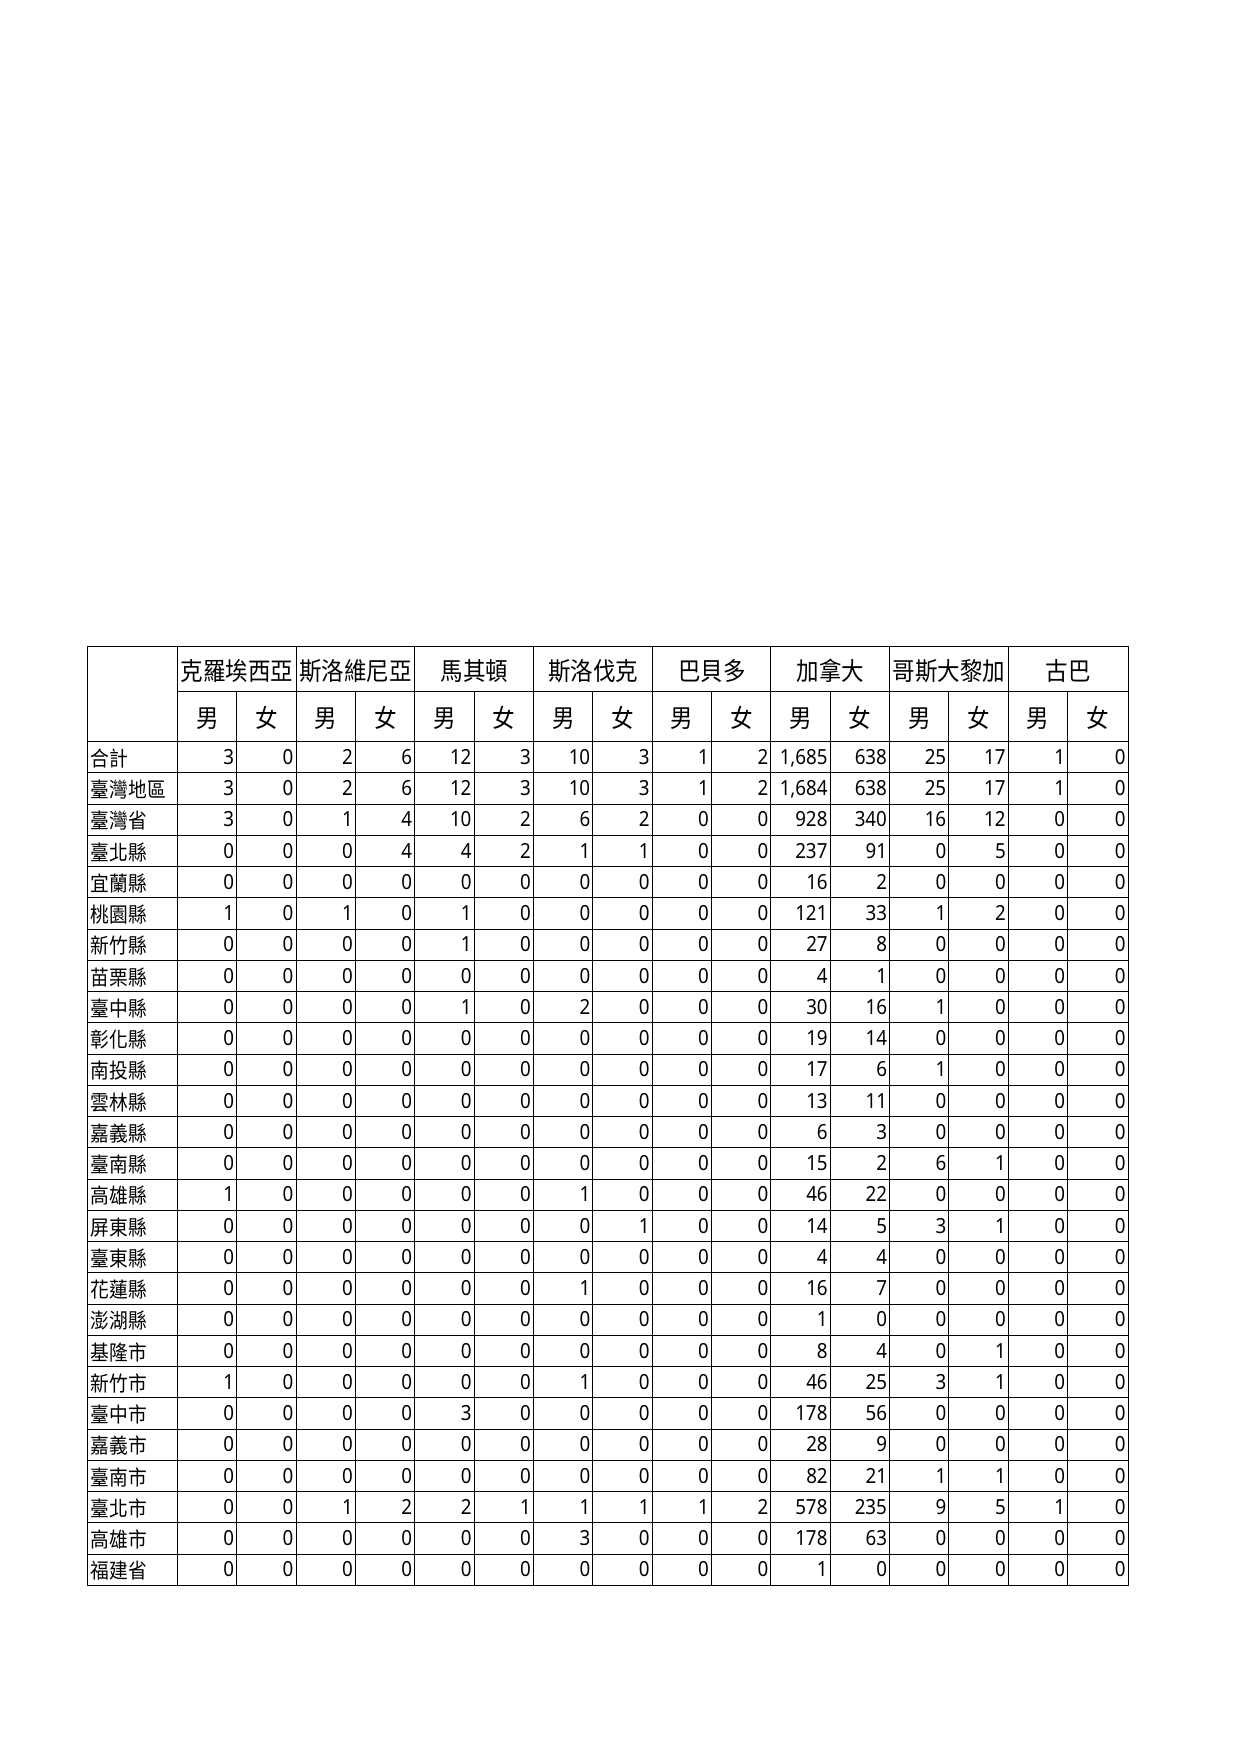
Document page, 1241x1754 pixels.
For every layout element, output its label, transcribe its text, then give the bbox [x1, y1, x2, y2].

table_cell 0 [712, 1336, 770, 1366]
table_cell 928 [771, 805, 830, 835]
table_cell 0 [712, 1305, 770, 1335]
table_cell 4 [415, 836, 474, 866]
table_cell 0 [1068, 1242, 1128, 1272]
table_cell 男 [297, 692, 355, 741]
table_cell 0 [712, 1555, 770, 1585]
table_cell 0 [178, 1398, 236, 1428]
table_cell 0 [356, 961, 414, 991]
table_cell 7 [831, 1273, 889, 1303]
table_cell 22 [831, 1180, 889, 1210]
table_cell 6 [534, 805, 592, 835]
table_cell 5 [949, 836, 1008, 866]
table_cell 0 [712, 1273, 770, 1303]
table_cell 0 [297, 1180, 355, 1210]
table_cell 1 [890, 898, 948, 928]
table_cell 0 [178, 961, 236, 991]
table_cell 0 [949, 1523, 1008, 1553]
table_cell 0 [356, 1055, 414, 1085]
table_cell 0 [356, 1523, 414, 1553]
table_cell 0 [415, 1430, 474, 1460]
table_cell 340 [831, 805, 889, 835]
table_cell 0 [1009, 930, 1067, 960]
table_header 馬其頓 [415, 647, 533, 691]
table_cell 0 [1068, 1055, 1128, 1085]
table_cell 0 [949, 1086, 1008, 1116]
table_cell 0 [237, 898, 296, 928]
table_cell 17 [949, 773, 1008, 803]
table_cell 1 [1009, 742, 1067, 772]
table_cell 0 [237, 1148, 296, 1178]
table_cell 4 [771, 1242, 830, 1272]
table_cell 0 [297, 867, 355, 897]
table_cell 0 [593, 1242, 652, 1272]
table_cell 19 [771, 1023, 830, 1053]
table_cell 0 [237, 867, 296, 897]
table_cell 0 [356, 867, 414, 897]
table_cell 25 [890, 773, 948, 803]
table_cell 0 [1009, 1148, 1067, 1178]
table_cell 0 [1009, 836, 1067, 866]
table_cell 10 [534, 773, 592, 803]
table_cell 0 [593, 1055, 652, 1085]
table_cell 1 [771, 1305, 830, 1335]
table_cell 2 [712, 742, 770, 772]
table_cell 3 [178, 742, 236, 772]
table_cell 0 [415, 1211, 474, 1241]
table_cell 0 [237, 773, 296, 803]
table_cell 0 [178, 1492, 236, 1522]
table_cell 0 [534, 1305, 592, 1335]
table_cell 0 [356, 1461, 414, 1491]
table_cell 27 [771, 930, 830, 960]
table_cell 0 [1009, 1305, 1067, 1335]
table_cell 臺中市 [88, 1398, 177, 1428]
table_cell 0 [178, 992, 236, 1022]
table_cell 9 [890, 1492, 948, 1522]
table_cell 0 [1009, 1336, 1067, 1366]
table_header 古巴 [1009, 647, 1128, 691]
table_cell 0 [415, 1367, 474, 1397]
table_cell 0 [415, 1461, 474, 1491]
table_cell 0 [475, 1273, 533, 1303]
table_cell 0 [475, 1242, 533, 1272]
table_cell 0 [237, 742, 296, 772]
table_cell 0 [1068, 1430, 1128, 1460]
table_cell 0 [415, 1336, 474, 1366]
table_cell 0 [178, 1242, 236, 1272]
table_cell 0 [237, 1336, 296, 1366]
table_cell 1 [949, 1461, 1008, 1491]
table_cell 12 [949, 805, 1008, 835]
table_cell 1 [949, 1148, 1008, 1178]
table_cell 0 [890, 1523, 948, 1553]
table_cell 0 [415, 1242, 474, 1272]
table_cell 235 [831, 1492, 889, 1522]
table_cell 0 [593, 930, 652, 960]
table_cell 0 [356, 1023, 414, 1053]
table_cell 0 [593, 898, 652, 928]
table_cell 4 [356, 836, 414, 866]
table_cell 女 [831, 692, 889, 741]
table_cell 0 [237, 1492, 296, 1522]
table_cell 0 [890, 1430, 948, 1460]
table_cell 0 [712, 1211, 770, 1241]
table_cell 0 [949, 1180, 1008, 1210]
table_cell 1 [534, 1273, 592, 1303]
table_cell 46 [771, 1367, 830, 1397]
table_cell 0 [178, 836, 236, 866]
table_cell 高雄市 [88, 1523, 177, 1553]
table_cell 0 [653, 1273, 711, 1303]
table_cell 2 [475, 805, 533, 835]
table_cell 0 [356, 1430, 414, 1460]
table_cell 0 [534, 1023, 592, 1053]
table_cell 6 [890, 1148, 948, 1178]
table_cell 0 [712, 1180, 770, 1210]
table_cell 0 [593, 867, 652, 897]
table_cell 0 [297, 836, 355, 866]
table_cell 0 [415, 1055, 474, 1085]
table_cell 0 [653, 1336, 711, 1366]
table_cell 高雄縣 [88, 1180, 177, 1210]
table_cell 男 [653, 692, 711, 741]
table_cell 6 [831, 1055, 889, 1085]
table_cell 0 [593, 961, 652, 991]
table_cell 0 [178, 867, 236, 897]
table_cell 4 [356, 805, 414, 835]
table_cell 0 [653, 992, 711, 1022]
table_cell 0 [1009, 1523, 1067, 1553]
table_cell 0 [415, 1273, 474, 1303]
table_cell 0 [653, 1523, 711, 1553]
table_cell 0 [297, 1023, 355, 1053]
table_cell 0 [1009, 1430, 1067, 1460]
table_cell 638 [831, 773, 889, 803]
table_cell 臺南縣 [88, 1148, 177, 1178]
table_cell 12 [415, 742, 474, 772]
table_cell 0 [475, 1023, 533, 1053]
table_cell 男 [534, 692, 592, 741]
table_cell 1 [653, 742, 711, 772]
table_cell 0 [475, 1398, 533, 1428]
table_cell 0 [831, 1555, 889, 1585]
table_cell 2 [593, 805, 652, 835]
table_cell 16 [771, 1273, 830, 1303]
table_header 哥斯大黎加 [890, 647, 1008, 691]
table_cell 3 [475, 742, 533, 772]
table_cell 0 [475, 1336, 533, 1366]
table_cell 0 [712, 1023, 770, 1053]
table_cell 0 [237, 1242, 296, 1272]
table_cell 0 [297, 1086, 355, 1116]
table_cell 0 [415, 961, 474, 991]
table_cell 0 [178, 1430, 236, 1460]
table_cell 0 [653, 805, 711, 835]
table_cell 0 [593, 1023, 652, 1053]
table_cell 0 [297, 1211, 355, 1241]
table_cell 0 [949, 961, 1008, 991]
table_cell 0 [593, 1430, 652, 1460]
table_cell 14 [831, 1023, 889, 1053]
table_cell 0 [653, 1148, 711, 1178]
table_cell 花蓮縣 [88, 1273, 177, 1303]
table_cell 基隆市 [88, 1336, 177, 1366]
table_cell 0 [890, 836, 948, 866]
table_cell 0 [475, 1430, 533, 1460]
table_cell 0 [297, 1367, 355, 1397]
table_cell 男 [178, 692, 236, 741]
table_cell 1,685 [771, 742, 830, 772]
table_cell 1 [653, 773, 711, 803]
table_cell 0 [712, 1148, 770, 1178]
table_cell 0 [949, 1430, 1008, 1460]
table_cell 彰化縣 [88, 1023, 177, 1053]
table_cell 0 [178, 1305, 236, 1335]
table_cell 1,684 [771, 773, 830, 803]
table_cell 0 [415, 1180, 474, 1210]
table_header 巴貝多 [653, 647, 770, 691]
table_cell 嘉義市 [88, 1430, 177, 1460]
table_cell 0 [712, 1117, 770, 1147]
table_cell 0 [534, 1398, 592, 1428]
table_cell 0 [356, 1336, 414, 1366]
table_cell 0 [237, 1211, 296, 1241]
table_cell 0 [890, 1023, 948, 1053]
table_cell 0 [475, 1055, 533, 1085]
table_cell 28 [771, 1430, 830, 1460]
table_header 斯洛維尼亞 [297, 647, 414, 691]
table_cell 0 [1068, 742, 1128, 772]
table_cell 0 [593, 1367, 652, 1397]
table_cell 2 [475, 836, 533, 866]
table_cell 0 [1068, 1086, 1128, 1116]
table_cell 0 [356, 1273, 414, 1303]
table_cell 0 [237, 805, 296, 835]
table_cell 0 [949, 1555, 1008, 1585]
table_cell 0 [653, 1555, 711, 1585]
table_cell 3 [593, 773, 652, 803]
table_cell 0 [890, 1180, 948, 1210]
table_cell 0 [475, 1523, 533, 1553]
table_cell 6 [771, 1117, 830, 1147]
table_cell 0 [237, 1023, 296, 1053]
table_cell 1 [949, 1336, 1008, 1366]
table_cell 1 [534, 1367, 592, 1397]
table_cell 臺東縣 [88, 1242, 177, 1272]
table_cell 15 [771, 1148, 830, 1178]
table_cell 0 [1068, 1305, 1128, 1335]
table_cell 3 [831, 1117, 889, 1147]
table_cell 178 [771, 1523, 830, 1553]
table_cell 1 [593, 1492, 652, 1522]
table_cell 0 [593, 1148, 652, 1178]
table_cell 12 [415, 773, 474, 803]
table_cell 0 [653, 930, 711, 960]
table_cell 0 [297, 930, 355, 960]
table_cell 0 [237, 1055, 296, 1085]
table_cell 0 [356, 1555, 414, 1585]
table_cell 0 [1009, 961, 1067, 991]
table_cell 0 [475, 1148, 533, 1178]
table_cell 237 [771, 836, 830, 866]
table_cell 0 [1009, 1555, 1067, 1585]
table_cell 2 [297, 742, 355, 772]
table_cell 0 [1068, 1523, 1128, 1553]
table_cell 男 [771, 692, 830, 741]
table_cell 0 [949, 992, 1008, 1022]
table_cell 0 [534, 1086, 592, 1116]
table_cell 2 [356, 1492, 414, 1522]
table_cell 0 [297, 1461, 355, 1491]
table_cell 0 [593, 1336, 652, 1366]
table_cell 0 [653, 1398, 711, 1428]
table_cell 0 [653, 961, 711, 991]
table_cell 0 [949, 1305, 1008, 1335]
table_cell 0 [890, 961, 948, 991]
table_cell 0 [949, 1398, 1008, 1428]
table_cell 0 [1068, 1336, 1128, 1366]
table_cell 0 [949, 1023, 1008, 1053]
table_cell 臺灣省 [88, 805, 177, 835]
table_cell 女 [475, 692, 533, 741]
table_cell 0 [534, 1117, 592, 1147]
table_cell 新竹縣 [88, 930, 177, 960]
table_cell 0 [534, 867, 592, 897]
table_cell 3 [415, 1398, 474, 1428]
table_cell 0 [1068, 805, 1128, 835]
table_cell 0 [1068, 1117, 1128, 1147]
table_cell 4 [831, 1242, 889, 1272]
table_cell 0 [712, 836, 770, 866]
table_cell 0 [1009, 1273, 1067, 1303]
table_cell 0 [356, 1305, 414, 1335]
table_cell 0 [831, 1305, 889, 1335]
table_cell 0 [890, 1398, 948, 1428]
table_cell 女 [356, 692, 414, 741]
table_cell 0 [297, 1242, 355, 1272]
table_cell 0 [475, 1117, 533, 1147]
table_cell 1 [475, 1492, 533, 1522]
table_cell 0 [475, 1086, 533, 1116]
table_cell 1 [831, 961, 889, 991]
table_cell 臺北縣 [88, 836, 177, 866]
table_cell 0 [415, 1086, 474, 1116]
table_cell 0 [1068, 1398, 1128, 1428]
table_cell 0 [593, 1180, 652, 1210]
table_cell 0 [178, 1055, 236, 1085]
table_cell 0 [237, 1180, 296, 1210]
table_cell 0 [178, 1086, 236, 1116]
table_cell 0 [356, 1242, 414, 1272]
table_cell 0 [890, 1555, 948, 1585]
table_cell 2 [831, 867, 889, 897]
table_cell 0 [415, 1148, 474, 1178]
table_cell 0 [415, 1117, 474, 1147]
table_cell 2 [297, 773, 355, 803]
table_cell 3 [178, 773, 236, 803]
table_cell 6 [356, 773, 414, 803]
table_cell 0 [237, 1305, 296, 1335]
table_cell 0 [237, 961, 296, 991]
table_cell 0 [237, 1461, 296, 1491]
table_cell 16 [771, 867, 830, 897]
table_cell 0 [890, 930, 948, 960]
table_cell 4 [831, 1336, 889, 1366]
table_cell 10 [534, 742, 592, 772]
table_cell 0 [1009, 1055, 1067, 1085]
table_cell 臺灣地區 [88, 773, 177, 803]
table_cell 0 [475, 1555, 533, 1585]
table_cell 0 [356, 1086, 414, 1116]
table_cell 0 [237, 836, 296, 866]
table_cell 0 [237, 1398, 296, 1428]
table_cell 0 [297, 961, 355, 991]
table_cell 0 [475, 1367, 533, 1397]
table_cell 1 [297, 1492, 355, 1522]
table_cell 0 [712, 1242, 770, 1272]
table_cell 0 [415, 1023, 474, 1053]
table_cell 0 [475, 1305, 533, 1335]
table_cell 0 [890, 867, 948, 897]
table_cell 0 [1009, 1086, 1067, 1116]
table_cell 0 [1068, 1492, 1128, 1522]
table_cell 1 [297, 805, 355, 835]
table_cell 0 [1009, 898, 1067, 928]
table_cell 0 [237, 1523, 296, 1553]
table_cell 0 [593, 992, 652, 1022]
table_cell 0 [890, 1117, 948, 1147]
table_cell 16 [831, 992, 889, 1022]
table_cell 0 [237, 992, 296, 1022]
table_cell 0 [712, 1398, 770, 1428]
table_cell 0 [653, 1117, 711, 1147]
table_cell 女 [712, 692, 770, 741]
table_cell 臺南市 [88, 1461, 177, 1491]
table_cell 0 [356, 1117, 414, 1147]
table_cell 女 [949, 692, 1008, 741]
table_cell 3 [475, 773, 533, 803]
table_cell 0 [1068, 930, 1128, 960]
table_cell 578 [771, 1492, 830, 1522]
table_cell 臺中縣 [88, 992, 177, 1022]
table_cell 33 [831, 898, 889, 928]
table_cell 0 [356, 898, 414, 928]
table_cell 0 [475, 992, 533, 1022]
table_cell 0 [712, 1523, 770, 1553]
table_cell 2 [949, 898, 1008, 928]
table_cell 0 [1009, 1242, 1067, 1272]
table_cell 0 [712, 1086, 770, 1116]
table_cell 0 [178, 930, 236, 960]
table_cell 2 [831, 1148, 889, 1178]
table_cell 0 [297, 1055, 355, 1085]
table_cell 0 [415, 1523, 474, 1553]
table_cell 8 [831, 930, 889, 960]
table_cell 25 [890, 742, 948, 772]
table_cell 0 [534, 1211, 592, 1241]
table_cell 男 [1009, 692, 1067, 741]
table_cell 0 [593, 1461, 652, 1491]
table_cell 1 [415, 992, 474, 1022]
table_cell 0 [297, 1273, 355, 1303]
table_cell 0 [593, 1086, 652, 1116]
table_cell 1 [534, 836, 592, 866]
table_cell 男 [415, 692, 474, 741]
table_cell 0 [534, 930, 592, 960]
table_cell 2 [712, 1492, 770, 1522]
table_cell 0 [712, 1055, 770, 1085]
table_cell 0 [593, 1273, 652, 1303]
table_cell 0 [1068, 773, 1128, 803]
table_header 克羅埃西亞 [178, 647, 296, 691]
table_cell 0 [1068, 1211, 1128, 1241]
table_cell 0 [297, 992, 355, 1022]
table_cell 0 [534, 898, 592, 928]
table_cell 0 [415, 1305, 474, 1335]
table_cell 0 [1068, 1273, 1128, 1303]
table_cell 0 [1009, 1211, 1067, 1241]
table_cell 0 [178, 1023, 236, 1053]
table_header 加拿大 [771, 647, 889, 691]
table_cell 0 [178, 1461, 236, 1491]
table_cell 0 [712, 992, 770, 1022]
table_cell 2 [534, 992, 592, 1022]
table_cell 0 [534, 1242, 592, 1272]
table_cell 638 [831, 742, 889, 772]
table_cell 1 [771, 1555, 830, 1585]
table_cell 0 [949, 867, 1008, 897]
table_cell 1 [1009, 1492, 1067, 1522]
table_cell 9 [831, 1430, 889, 1460]
table_cell 0 [593, 1117, 652, 1147]
table_cell 0 [593, 1398, 652, 1428]
table_cell 0 [1068, 867, 1128, 897]
table_cell 1 [653, 1492, 711, 1522]
table_cell 0 [1009, 805, 1067, 835]
table_cell 女 [593, 692, 652, 741]
table_cell 0 [237, 1117, 296, 1147]
table_cell 56 [831, 1398, 889, 1428]
table_cell 0 [475, 961, 533, 991]
table_cell 1 [297, 898, 355, 928]
table_cell 0 [178, 1211, 236, 1241]
table_cell 0 [297, 1305, 355, 1335]
table_cell 0 [356, 930, 414, 960]
table_cell 0 [415, 867, 474, 897]
table_cell 6 [356, 742, 414, 772]
table_cell 0 [890, 1086, 948, 1116]
table_cell 0 [237, 930, 296, 960]
table_cell 1 [534, 1492, 592, 1522]
table_cell 63 [831, 1523, 889, 1553]
table_cell 0 [356, 1148, 414, 1178]
table_cell 0 [653, 1211, 711, 1241]
table_cell 0 [297, 1430, 355, 1460]
table_cell 3 [890, 1367, 948, 1397]
table_cell 0 [356, 1180, 414, 1210]
table_cell 1 [178, 1180, 236, 1210]
table_cell 10 [415, 805, 474, 835]
table_cell 0 [356, 1367, 414, 1397]
table_cell 3 [534, 1523, 592, 1553]
table_cell 1 [593, 1211, 652, 1241]
table_cell 0 [712, 961, 770, 991]
table_cell 0 [1009, 1461, 1067, 1491]
table_cell 1 [890, 992, 948, 1022]
table_cell 0 [534, 1461, 592, 1491]
table_cell 178 [771, 1398, 830, 1428]
table_cell 4 [771, 961, 830, 991]
table_cell 0 [356, 1398, 414, 1428]
table_cell 雲林縣 [88, 1086, 177, 1116]
table_cell 0 [890, 1242, 948, 1272]
table_cell 0 [534, 1555, 592, 1585]
table_cell 0 [1068, 1461, 1128, 1491]
table_cell 0 [356, 1211, 414, 1241]
table_cell 0 [297, 1555, 355, 1585]
table_cell 1 [949, 1367, 1008, 1397]
table_cell 25 [831, 1367, 889, 1397]
table_cell 0 [1009, 1398, 1067, 1428]
table_cell 1 [534, 1180, 592, 1210]
table_cell 2 [415, 1492, 474, 1522]
table_cell 14 [771, 1211, 830, 1241]
table_cell 91 [831, 836, 889, 866]
table_cell 宜蘭縣 [88, 867, 177, 897]
table_cell 0 [890, 1336, 948, 1366]
table_cell 0 [1068, 898, 1128, 928]
table_cell 0 [1009, 1180, 1067, 1210]
table_cell 0 [653, 1055, 711, 1085]
table_cell 0 [534, 1055, 592, 1085]
table_cell 0 [297, 1523, 355, 1553]
table_cell 82 [771, 1461, 830, 1491]
table_header 斯洛伐克 [534, 647, 652, 691]
table_cell 0 [653, 836, 711, 866]
table_cell 0 [297, 1336, 355, 1366]
table_cell 0 [534, 1148, 592, 1178]
table_cell 0 [297, 1148, 355, 1178]
table_cell 0 [712, 898, 770, 928]
table_cell 0 [178, 1336, 236, 1366]
table_cell 苗栗縣 [88, 961, 177, 991]
table_cell 0 [593, 1555, 652, 1585]
table_cell 新竹市 [88, 1367, 177, 1397]
table_cell 0 [653, 1367, 711, 1397]
table_cell 女 [237, 692, 296, 741]
table_cell 1 [949, 1211, 1008, 1241]
table_cell 0 [653, 898, 711, 928]
table_cell 0 [1068, 836, 1128, 866]
table_cell 0 [415, 1555, 474, 1585]
table_cell 17 [949, 742, 1008, 772]
table_cell 0 [1009, 992, 1067, 1022]
table_cell 11 [831, 1086, 889, 1116]
table_cell 30 [771, 992, 830, 1022]
table_cell 0 [712, 1430, 770, 1460]
table_cell 0 [237, 1555, 296, 1585]
table_cell 南投縣 [88, 1055, 177, 1085]
table_cell 澎湖縣 [88, 1305, 177, 1335]
table_cell 0 [653, 1242, 711, 1272]
table_cell 0 [949, 1117, 1008, 1147]
table_cell 0 [178, 1555, 236, 1585]
table_cell 0 [237, 1086, 296, 1116]
table_cell 1 [178, 1367, 236, 1397]
table_cell 0 [1068, 1023, 1128, 1053]
table_cell 0 [1068, 1148, 1128, 1178]
table_cell 0 [475, 1180, 533, 1210]
table_cell 0 [475, 1461, 533, 1491]
table_cell 0 [1068, 1367, 1128, 1397]
table_cell 0 [1068, 1180, 1128, 1210]
table_cell 0 [1009, 1023, 1067, 1053]
table_cell 13 [771, 1086, 830, 1116]
table_cell 0 [653, 1305, 711, 1335]
table_cell 0 [1068, 1555, 1128, 1585]
table_cell 0 [712, 930, 770, 960]
table_cell 福建省 [88, 1555, 177, 1585]
table_cell 0 [178, 1523, 236, 1553]
table_cell 0 [653, 1023, 711, 1053]
table_cell 5 [949, 1492, 1008, 1522]
table_cell 合計 [88, 742, 177, 772]
table_cell 0 [653, 867, 711, 897]
table_cell 17 [771, 1055, 830, 1085]
table_cell 0 [534, 1430, 592, 1460]
table_cell 0 [949, 1055, 1008, 1085]
table_cell 屏東縣 [88, 1211, 177, 1241]
table_cell 0 [297, 1117, 355, 1147]
table_cell 0 [653, 1430, 711, 1460]
table_cell 21 [831, 1461, 889, 1491]
table_cell 0 [593, 1305, 652, 1335]
table_cell 1 [415, 930, 474, 960]
table_cell 46 [771, 1180, 830, 1210]
table_cell 1 [593, 836, 652, 866]
table_cell 0 [653, 1461, 711, 1491]
table_cell 0 [890, 1273, 948, 1303]
table_cell 2 [712, 773, 770, 803]
table_cell 女 [1068, 692, 1128, 741]
table_cell 3 [593, 742, 652, 772]
table_cell 0 [1068, 992, 1128, 1022]
table_cell 0 [949, 1273, 1008, 1303]
table_cell 1 [415, 898, 474, 928]
table_cell 0 [475, 898, 533, 928]
table_cell 0 [653, 1180, 711, 1210]
table_cell 男 [890, 692, 948, 741]
table_cell 0 [475, 1211, 533, 1241]
table_cell 0 [712, 1461, 770, 1491]
table_cell 0 [475, 867, 533, 897]
table_cell 1 [178, 898, 236, 928]
table_cell 0 [534, 961, 592, 991]
table_cell 0 [653, 1086, 711, 1116]
table_cell 0 [712, 867, 770, 897]
table_cell 0 [178, 1148, 236, 1178]
table_cell 8 [771, 1336, 830, 1366]
table_cell 3 [890, 1211, 948, 1241]
table_cell 0 [1009, 1367, 1067, 1397]
table_cell 臺北市 [88, 1492, 177, 1522]
table_cell 0 [237, 1273, 296, 1303]
table_cell 0 [949, 930, 1008, 960]
table_cell 0 [237, 1367, 296, 1397]
table_cell 0 [534, 1336, 592, 1366]
table_cell 0 [1009, 867, 1067, 897]
table_cell 0 [593, 1523, 652, 1553]
table_cell 0 [297, 1398, 355, 1428]
table_header [88, 647, 177, 741]
table_cell 16 [890, 805, 948, 835]
table_cell 0 [712, 1367, 770, 1397]
table_cell 5 [831, 1211, 889, 1241]
table_cell 0 [712, 805, 770, 835]
table_cell 1 [890, 1461, 948, 1491]
table_cell 121 [771, 898, 830, 928]
table_cell 3 [178, 805, 236, 835]
table_cell 0 [237, 1430, 296, 1460]
table_cell 0 [178, 1273, 236, 1303]
table_cell 0 [1068, 961, 1128, 991]
table_cell 1 [1009, 773, 1067, 803]
table_cell 0 [178, 1117, 236, 1147]
table_cell 嘉義縣 [88, 1117, 177, 1147]
table_cell 1 [890, 1055, 948, 1085]
table_cell 0 [890, 1305, 948, 1335]
table_cell 0 [949, 1242, 1008, 1272]
table_cell 桃園縣 [88, 898, 177, 928]
table_cell 0 [1009, 1117, 1067, 1147]
table_cell 0 [356, 992, 414, 1022]
table_cell 0 [475, 930, 533, 960]
